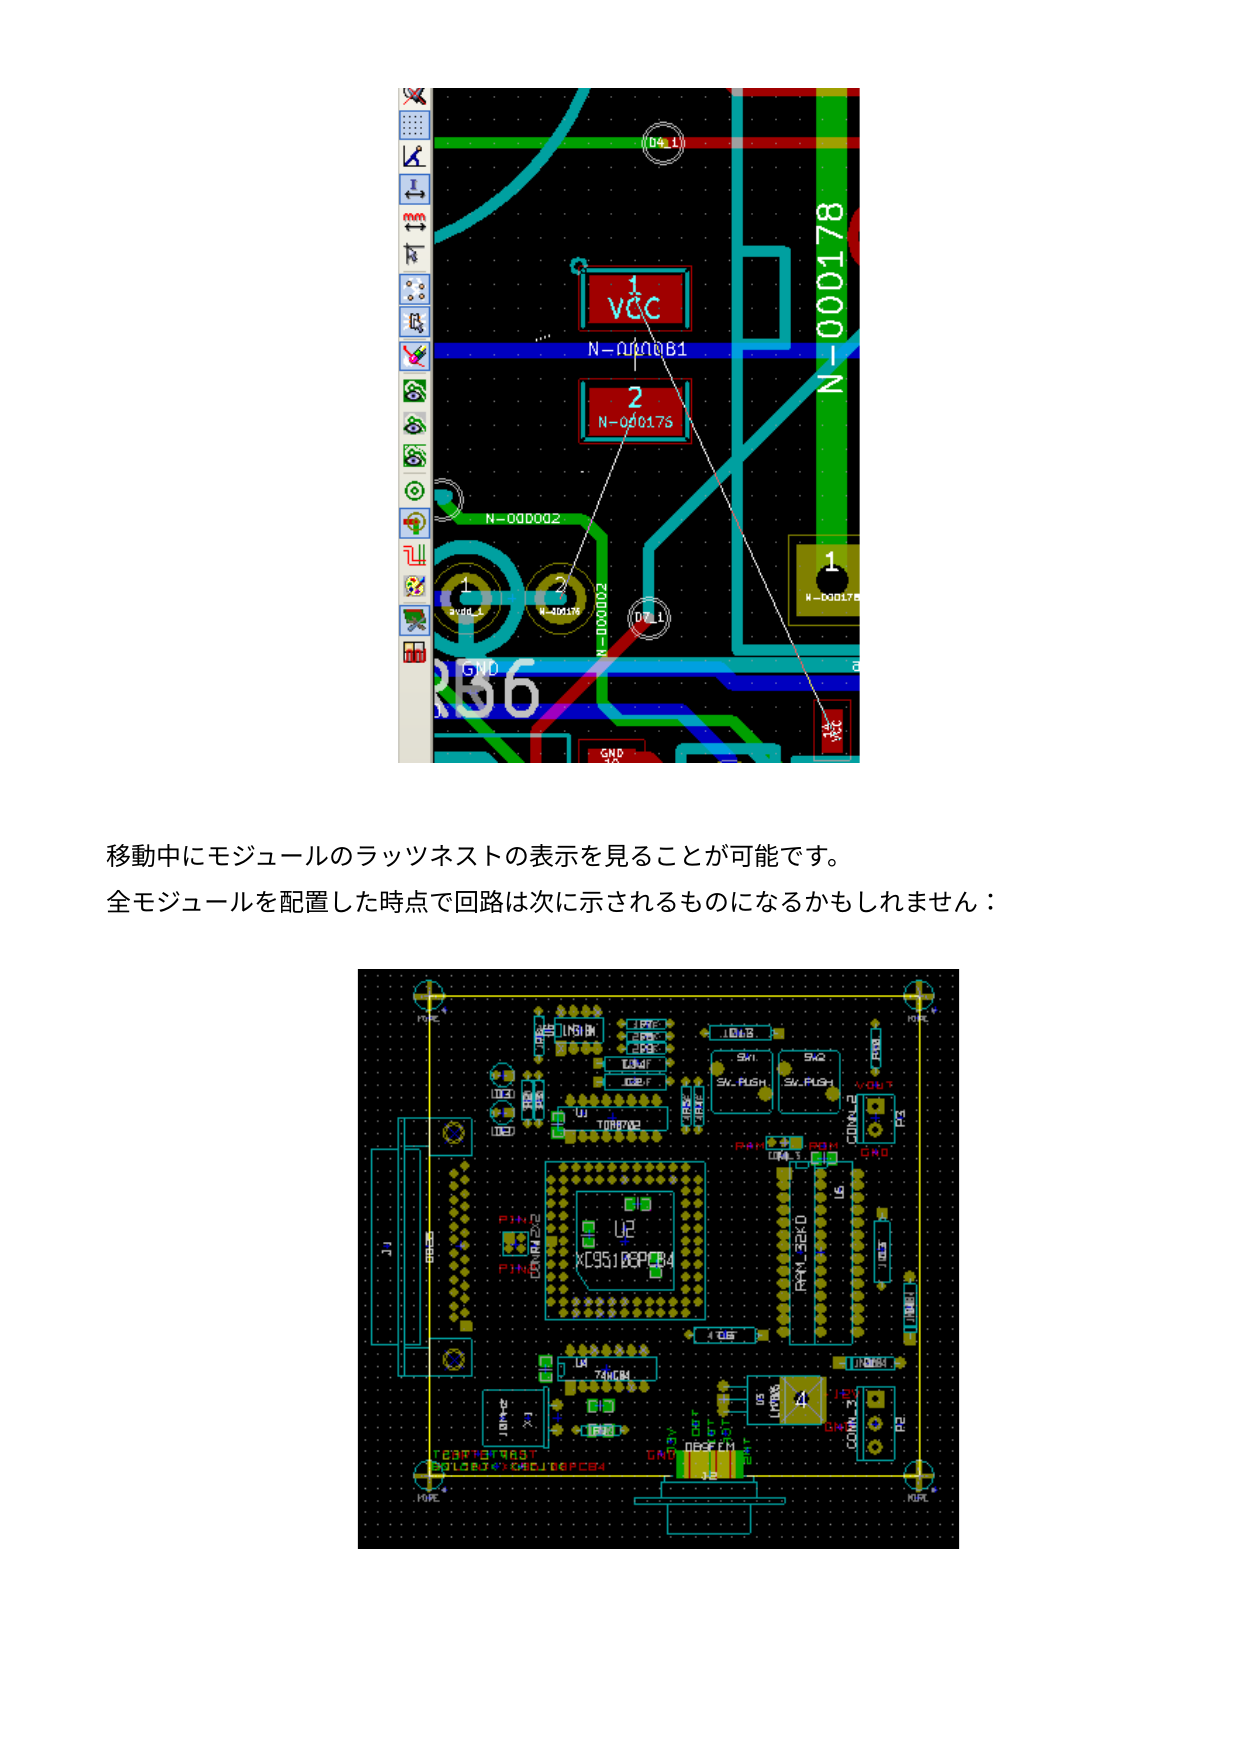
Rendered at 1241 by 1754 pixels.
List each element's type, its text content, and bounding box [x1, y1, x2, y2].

picture [398, 88, 860, 763]
text 全モジュールを配置した時点で回路は次に示されるものになるかもしれません： [106, 885, 1152, 919]
picture [357, 969, 960, 1549]
text 移動中にモジュールのラッツネストの表示を見ることが可能です。 [106, 838, 1152, 872]
